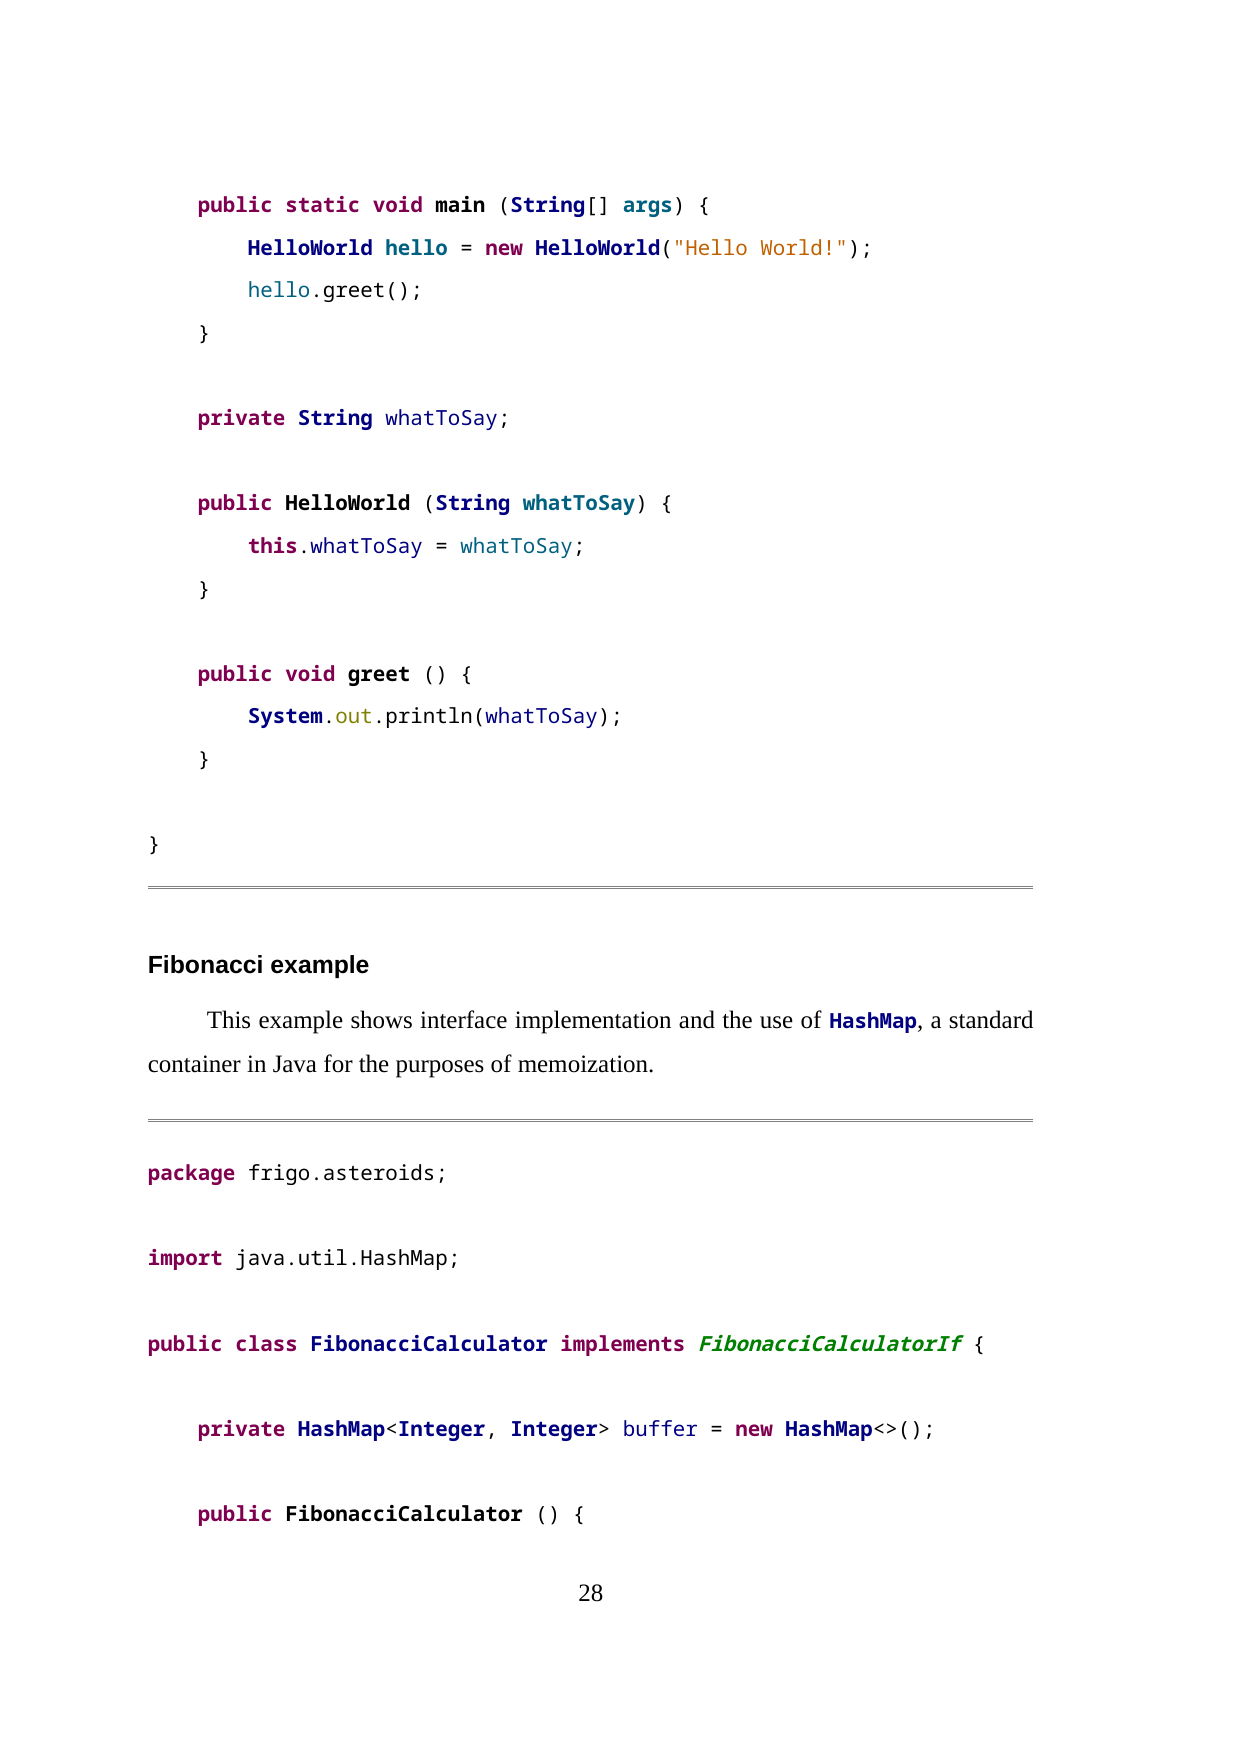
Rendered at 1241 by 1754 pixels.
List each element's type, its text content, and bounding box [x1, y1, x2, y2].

text This example shows interface implementation and the use of HashMap, a standard container in Java for the purposes of memoization. [148, 1006, 1033, 1078]
text } [148, 318, 1033, 346]
text public HelloWorld (String whatToSay) { [148, 488, 1033, 517]
text public FibonacciCalculator () { [148, 1499, 1033, 1528]
text } [148, 829, 1033, 858]
text private String whatToSay; [148, 403, 1033, 432]
text this.whatToSay = whatToSay; [148, 531, 1033, 559]
text } [148, 744, 1033, 772]
text hello.greet(); [148, 275, 1033, 304]
text } [148, 574, 1033, 602]
text package frigo.asteroids; [148, 1158, 1033, 1187]
text private HashMap<Integer, Integer> buffer = new HashMap<>(); [148, 1414, 1033, 1442]
text HelloWorld hello = new HelloWorld("Hello World!"); [148, 233, 1033, 261]
text public class FibonacciCalculator implements FibonacciCalculatorIf { [148, 1329, 1033, 1357]
text public static void main (String[] args) { [148, 190, 1033, 219]
text import java.util.HashMap; [148, 1243, 1033, 1272]
text System.out.println(whatToSay); [148, 701, 1033, 730]
subtitle Fibonacci example [148, 950, 1033, 979]
text public void greet () { [148, 659, 1033, 687]
